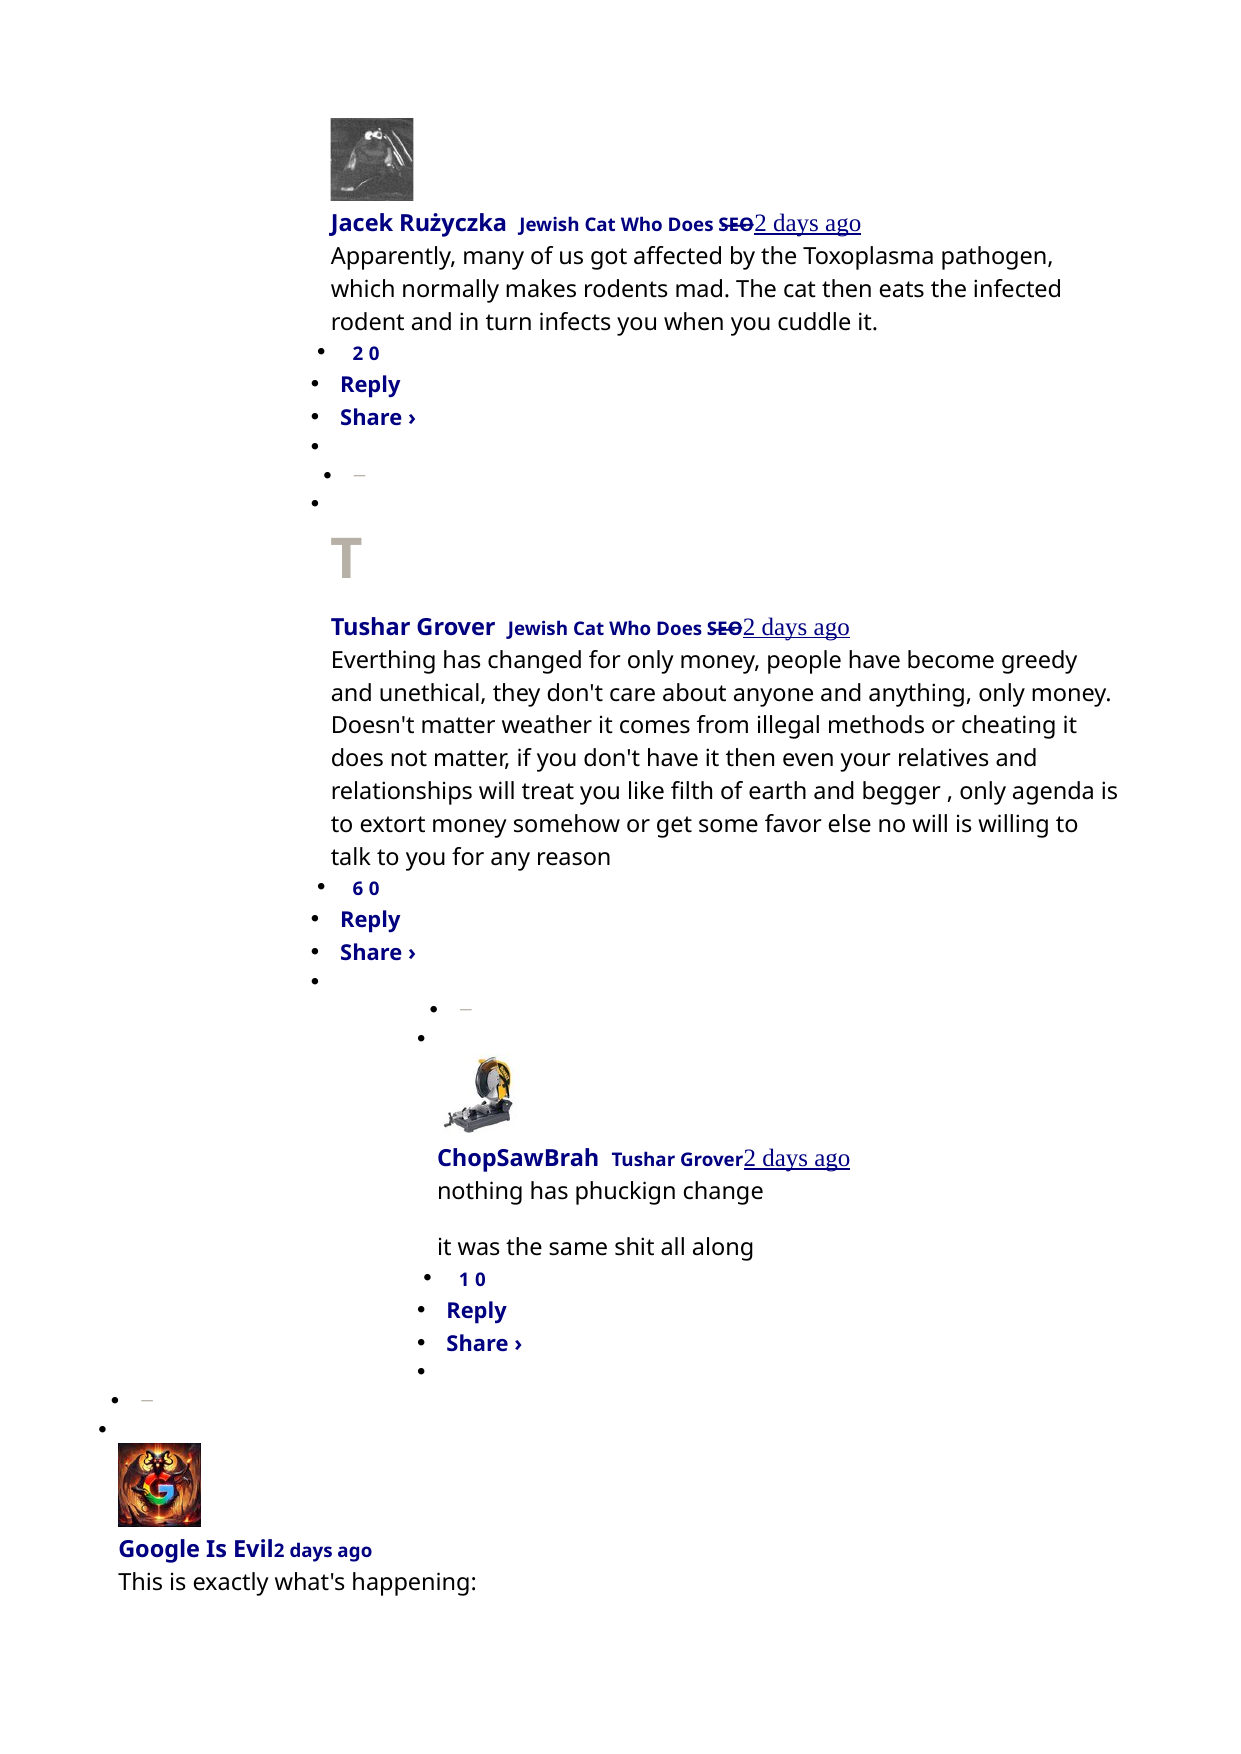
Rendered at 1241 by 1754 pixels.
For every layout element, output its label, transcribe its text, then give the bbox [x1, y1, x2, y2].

picture [118, 1443, 201, 1527]
list T [312, 518, 1106, 595]
list − [429, 996, 1116, 1024]
picture [436, 1053, 520, 1136]
picture [330, 118, 414, 201]
list Reply [312, 901, 1103, 934]
list Reply [417, 1292, 1103, 1325]
list − [131, 1386, 1116, 1415]
list it was the same shit all along [409, 1230, 1122, 1263]
list Tushar Grover Jewish Cat Who Does S̶E̶O̶2 days ago [312, 610, 1103, 642]
list − [324, 461, 1116, 489]
list 1 0 [423, 1263, 1097, 1292]
list This is exactly what's happening: [118, 1564, 1122, 1597]
list 6 0 [318, 872, 1097, 901]
list 2 0 [318, 337, 1097, 366]
list Share › [417, 1325, 1103, 1357]
list Reply [312, 366, 1103, 399]
list Share › [312, 934, 1103, 967]
list nothing has phuckign change [409, 1173, 1122, 1206]
list Google Is Evil2 days ago [118, 1532, 1103, 1564]
list Share › [312, 399, 1103, 432]
list ChopSawBrah Tushar Grover2 days ago [409, 1142, 1103, 1173]
list Apparently, many of us got affected by the Toxoplasma pathogen, which normally makes rodents mad. The cat then eats the infected rodent and in turn infects you when you cuddle it. [312, 239, 1122, 337]
list Jacek Rużyczka Jewish Cat Who Does S̶E̶O̶2 days ago [312, 207, 1103, 239]
list Everthing has changed for only money, people have become greedy and unethical, they don't care about anyone and anything, only money. Doesn't matter weather it comes from illegal methods or cheating it does not matter, if you don't have it then even your relatives and relationships will treat you like filth of earth and begger , only agenda is to extort money somehow or get some favor else no will is willing to talk to you for any reason [312, 642, 1122, 872]
